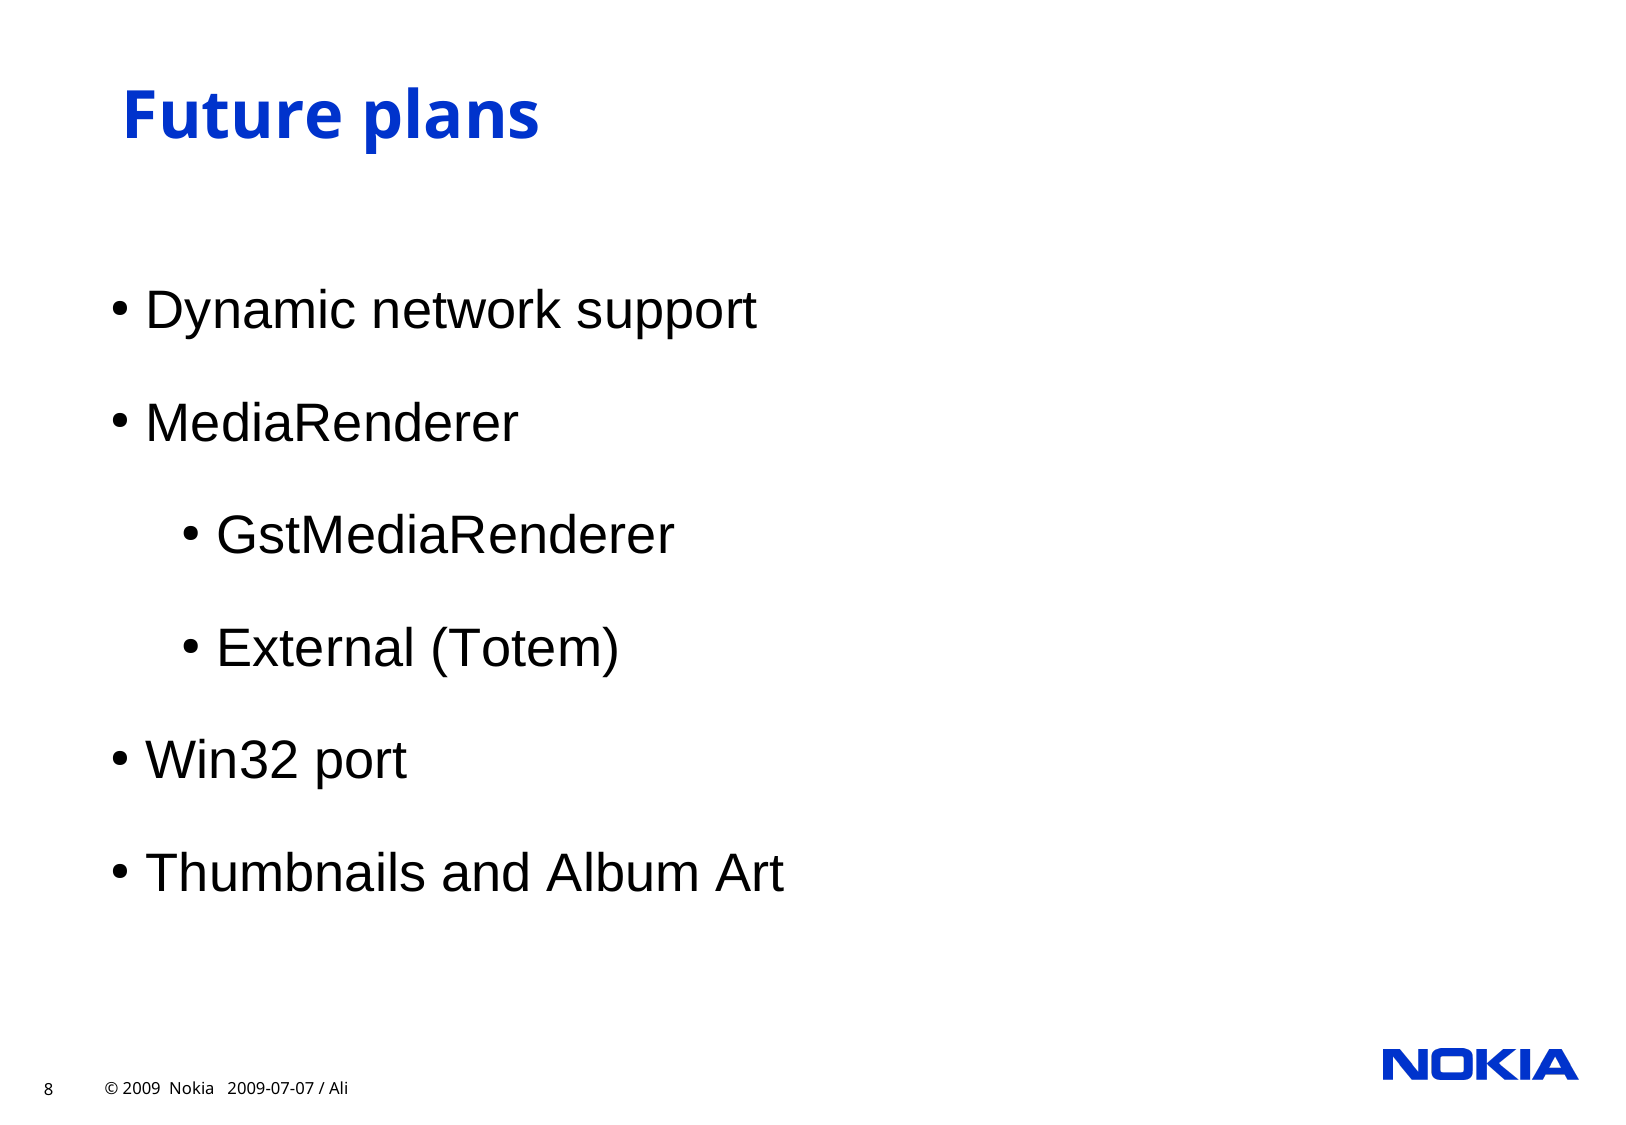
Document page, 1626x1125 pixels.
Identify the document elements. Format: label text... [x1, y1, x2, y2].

picture [1383, 1048, 1579, 1080]
title Future plans [121, 37, 901, 188]
text_box Dynamic network support MediaRenderer GstMediaRenderer External (Totem) Win32 port Thumbnails and Album Art [75, 224, 1515, 928]
